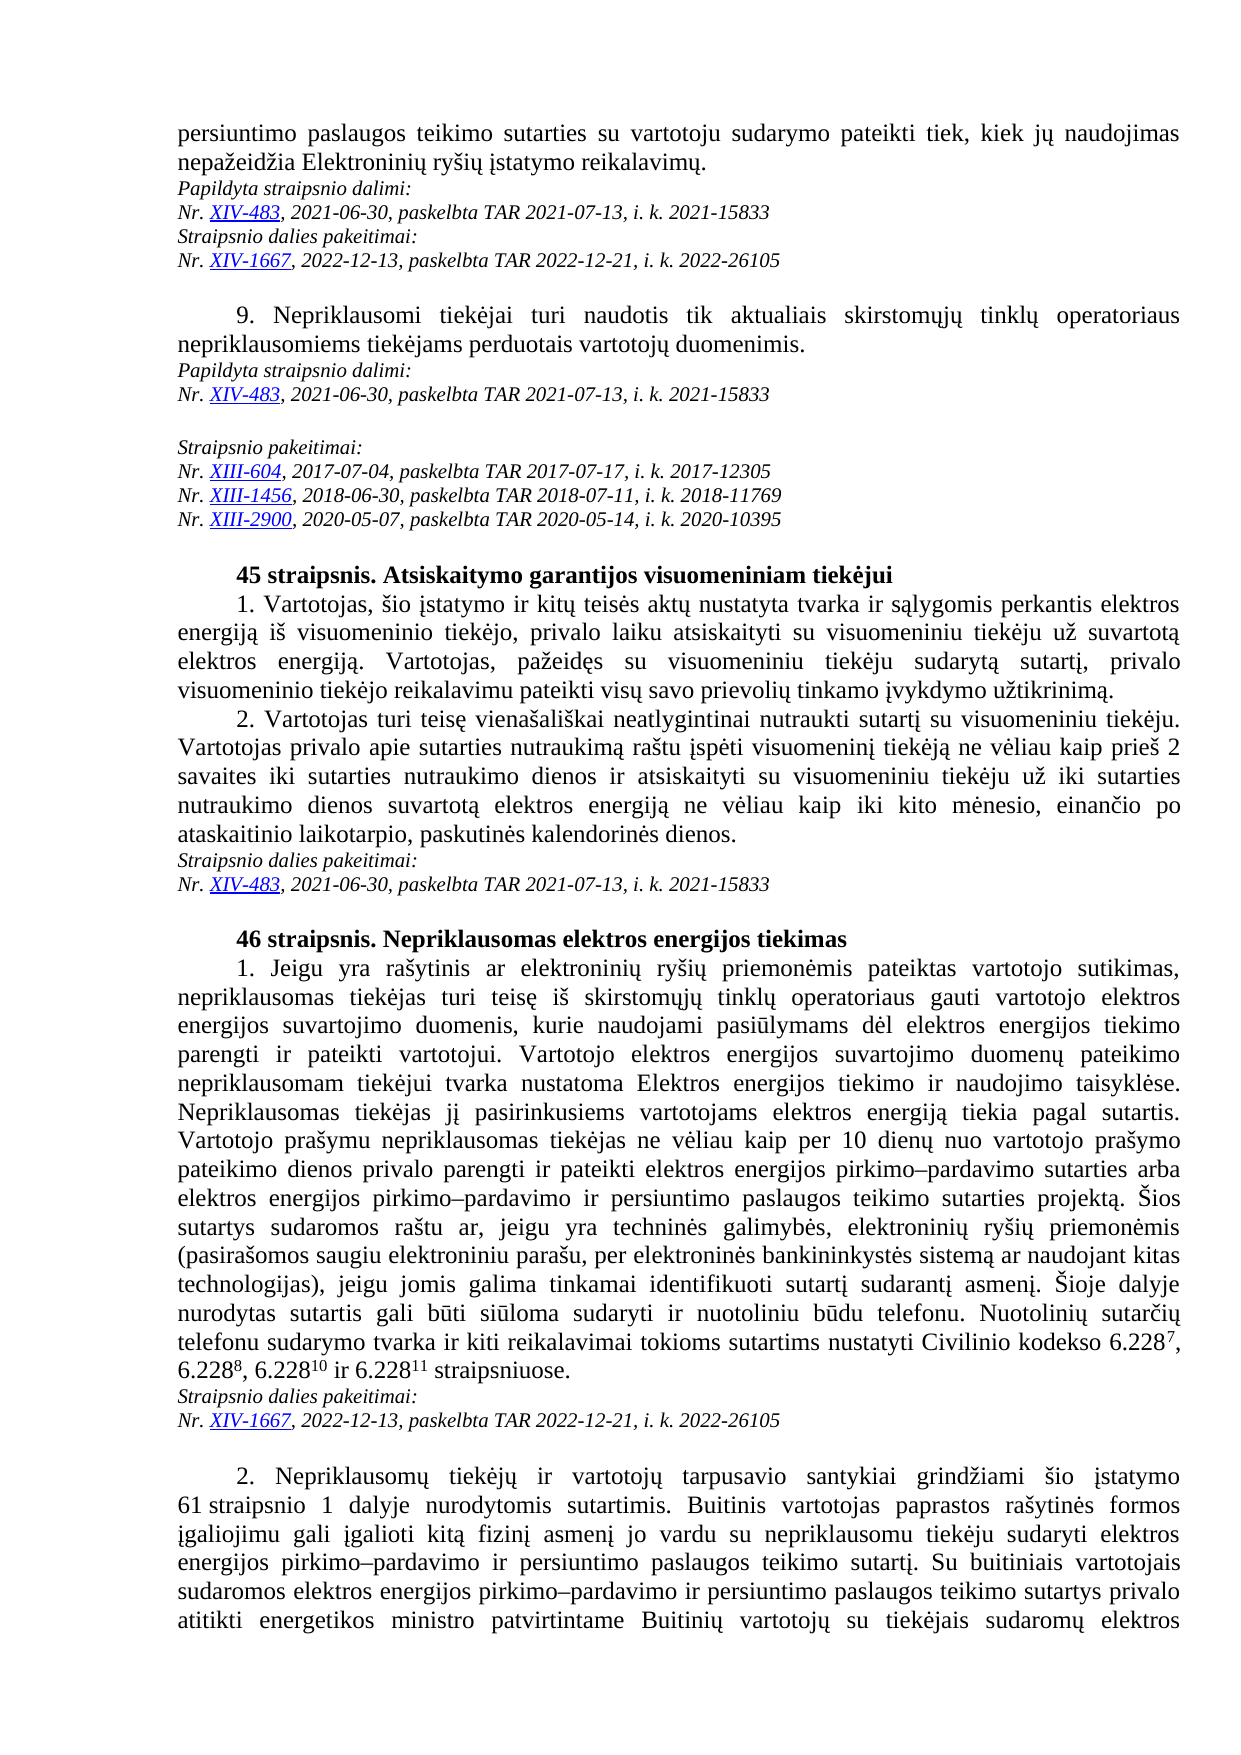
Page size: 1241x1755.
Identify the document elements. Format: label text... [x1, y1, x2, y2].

text Nr. XIV-1667, 2022-12-13, paskelbta TAR 2022-12-21, i. k. 2022-26105 [177, 248, 1181, 272]
text 45 straipsnis. Atsiskaitymo garantijos visuomeniniam tiekėjui [177, 560, 1181, 589]
text Nr. XIII-1456, 2018-06-30, paskelbta TAR 2018-07-11, i. k. 2018-11769 [177, 483, 1181, 507]
text 2. Nepriklausomų tiekėjų ir vartotojų tarpusavio santykiai grindžiami šio įstatymo 61 straipsnio 1 dalyje nurodytomis sutartimis. Buitinis vartotojas paprastos rašytinės formos įgaliojimu gali įgalioti kitą fizinį asmenį jo vardu su nepriklausomu tiekėju sudaryti elektros energijos pirkimo–pardavimo ir persiuntimo paslaugos teikimo sutartį. Su buitiniais vartotojais sudaromos elektros energijos pirkimo–pardavimo ir persiuntimo paslaugos teikimo sutartys privalo atitikti energetikos ministro patvirtintame Buitinių vartotojų su tiekėjais sudaromų elektros [177, 1461, 1181, 1634]
text Nr. XIII-604, 2017-07-04, paskelbta TAR 2017-07-17, i. k. 2017-12305 [177, 459, 1181, 483]
text Straipsnio dalies pakeitimai: [177, 847, 1181, 872]
text Nr. XIV-1667, 2022-12-13, paskelbta TAR 2022-12-21, i. k. 2022-26105 [177, 1408, 1181, 1432]
text Papildyta straipsnio dalimi: [177, 176, 1181, 200]
text 9. Nepriklausomi tiekėjai turi naudotis tik aktualiais skirstomųjų tinklų operatoriaus nepriklausomiems tiekėjams perduotais vartotojų duomenimis. [177, 301, 1181, 358]
text Straipsnio dalies pakeitimai: [177, 224, 1181, 248]
text 1. Vartotojas, šio įstatymo ir kitų teisės aktų nustatyta tvarka ir sąlygomis perkantis elektros energiją iš visuomeninio tiekėjo, privalo laiku atsiskaityti su visuomeniniu tiekėju už suvartotą elektros energiją. Vartotojas, pažeidęs su visuomeniniu tiekėju sudarytą sutartį, privalo visuomeninio tiekėjo reikalavimu pateikti visų savo prievolių tinkamo įvykdymo užtikrinimą. [177, 589, 1181, 704]
text 1. Jeigu yra rašytinis ar elektroninių ryšių priemonėmis pateiktas vartotojo sutikimas, nepriklausomas tiekėjas turi teisę iš skirstomųjų tinklų operatoriaus gauti vartotojo elektros energijos suvartojimo duomenis, kurie naudojami pasiūlymams dėl elektros energijos tiekimo parengti ir pateikti vartotojui. Vartotojo elektros energijos suvartojimo duomenų pateikimo nepriklausomam tiekėjui tvarka nustatoma Elektros energijos tiekimo ir naudojimo taisyklėse. Nepriklausomas tiekėjas jį pasirinkusiems vartotojams elektros energiją tiekia pagal sutartis. Vartotojo prašymu nepriklausomas tiekėjas ne vėliau kaip per 10 dienų nuo vartotojo prašymo pateikimo dienos privalo parengti ir pateikti elektros energijos pirkimo–pardavimo sutarties arba elektros energijos pirkimo–pardavimo ir persiuntimo paslaugos teikimo sutarties projektą. Šios sutartys sudaromos raštu ar, jeigu yra techninės galimybės, elektroninių ryšių priemonėmis (pasirašomos saugiu elektroniniu parašu, per elektroninės bankininkystės sistemą ar naudojant kitas technologijas), jeigu jomis galima tinkamai identifikuoti sutartį sudarantį asmenį. Šioje dalyje nurodytas sutartis gali būti siūloma sudaryti ir nuotoliniu būdu telefonu. Nuotolinių sutarčių telefonu sudarymo tvarka ir kiti reikalavimai tokioms sutartims nustatyti Civilinio kodekso 6.2287, 6.2288, 6.22810 ir 6.22811 straipsniuose. [177, 953, 1181, 1384]
text 46 straipsnis. Nepriklausomas elektros energijos tiekimas [177, 924, 1181, 953]
text Straipsnio dalies pakeitimai: [177, 1384, 1181, 1408]
text Nr. XIV-483, 2021-06-30, paskelbta TAR 2021-07-13, i. k. 2021-15833 [177, 200, 1181, 224]
text Nr. XIII-2900, 2020-05-07, paskelbta TAR 2020-05-14, i. k. 2020-10395 [177, 507, 1181, 531]
text persiuntimo paslaugos teikimo sutarties su vartotoju sudarymo pateikti tiek, kiek jų naudojimas nepažeidžia Elektroninių ryšių įstatymo reikalavimų. [177, 118, 1181, 176]
text Nr. XIV-483, 2021-06-30, paskelbta TAR 2021-07-13, i. k. 2021-15833 [177, 382, 1181, 406]
text Straipsnio pakeitimai: [177, 435, 1181, 459]
text 2. Vartotojas turi teisę vienašališkai neatlygintinai nutraukti sutartį su visuomeniniu tiekėju. Vartotojas privalo apie sutarties nutraukimą raštu įspėti visuomeninį tiekėją ne vėliau kaip prieš 2 savaites iki sutarties nutraukimo dienos ir atsiskaityti su visuomeniniu tiekėju už iki sutarties nutraukimo dienos suvartotą elektros energiją ne vėliau kaip iki kito mėnesio, einančio po ataskaitinio laikotarpio, paskutinės kalendorinės dienos. [177, 704, 1181, 847]
text Nr. XIV-483, 2021-06-30, paskelbta TAR 2021-07-13, i. k. 2021-15833 [177, 872, 1181, 896]
text Papildyta straipsnio dalimi: [177, 358, 1181, 382]
